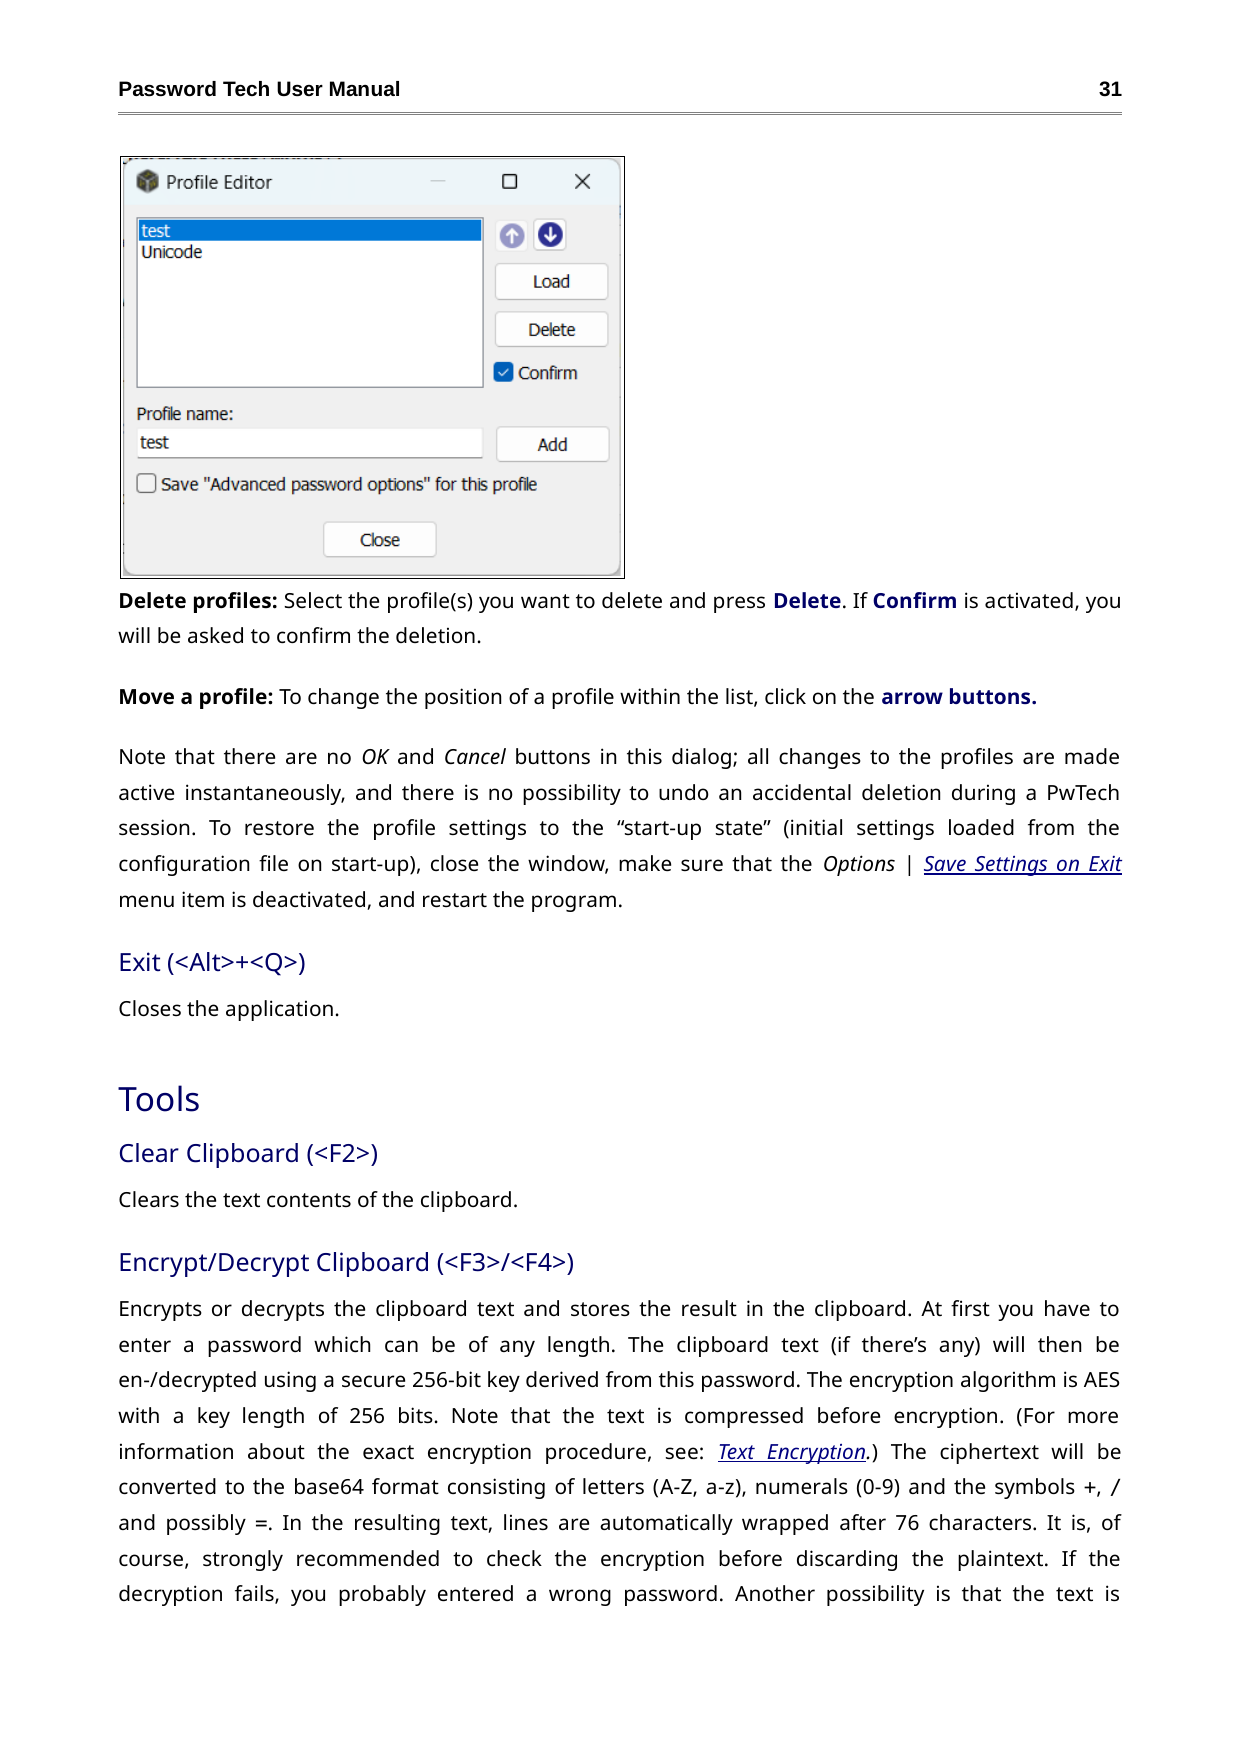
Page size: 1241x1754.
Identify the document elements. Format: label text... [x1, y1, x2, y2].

subtitle Clear Clipboard (<F2>) [118, 1136, 1122, 1170]
subtitle Exit (<Alt>+<Q>) [118, 945, 1122, 979]
picture [123, 158, 621, 576]
subtitle Tools [118, 1075, 1122, 1121]
text Move a profile: To change the position of a profile within the list, click on the arrow buttons. [118, 682, 1122, 710]
text Delete profiles: Select the profile(s) you want to delete and press Delete. If Confirm is activated, you will be asked to confirm the deletion. [118, 576, 1122, 650]
text Note that there are no OK and Cancel buttons in this dialog; all changes to the profiles are made active instantaneously, and there is no possibility to undo an accidental deletion during a PwTech session. To restore the profile settings to the “start-up state” (initial settings loaded from the configuration file on start-up), close the window, make sure that the Options | Save Settings on Exit menu item is deactivated, and restart the program. [118, 742, 1122, 913]
subtitle Encrypt/Decrypt Clipboard (<F3>/<F4>) [118, 1245, 1122, 1279]
text Closes the application. [118, 994, 1122, 1022]
text Clears the text contents of the clipboard. [118, 1185, 1122, 1213]
text Encrypts or decrypts the clipboard text and stores the result in the clipboard. At first you have to enter a password which can be of any length. The clipboard text (if there’s any) will then be en-/decrypted using a secure 256-bit key derived from this password. The encryption algorithm is AES with a key length of 256 bits. Note that the text is compressed before encryption. (For more information about the exact encryption procedure, see: Text Encryption.) The ciphertext will be converted to the base64 format consisting of letters (A-Z, a-z), numerals (0-9) and the symbols +, / and possibly =. In the resulting text, lines are automatically wrapped after 76 characters. It is, of course, strongly recommended to check the encryption before discarding the plaintext. If the decryption fails, you probably entered a wrong password. Another possibility is that the text is [118, 1294, 1122, 1608]
